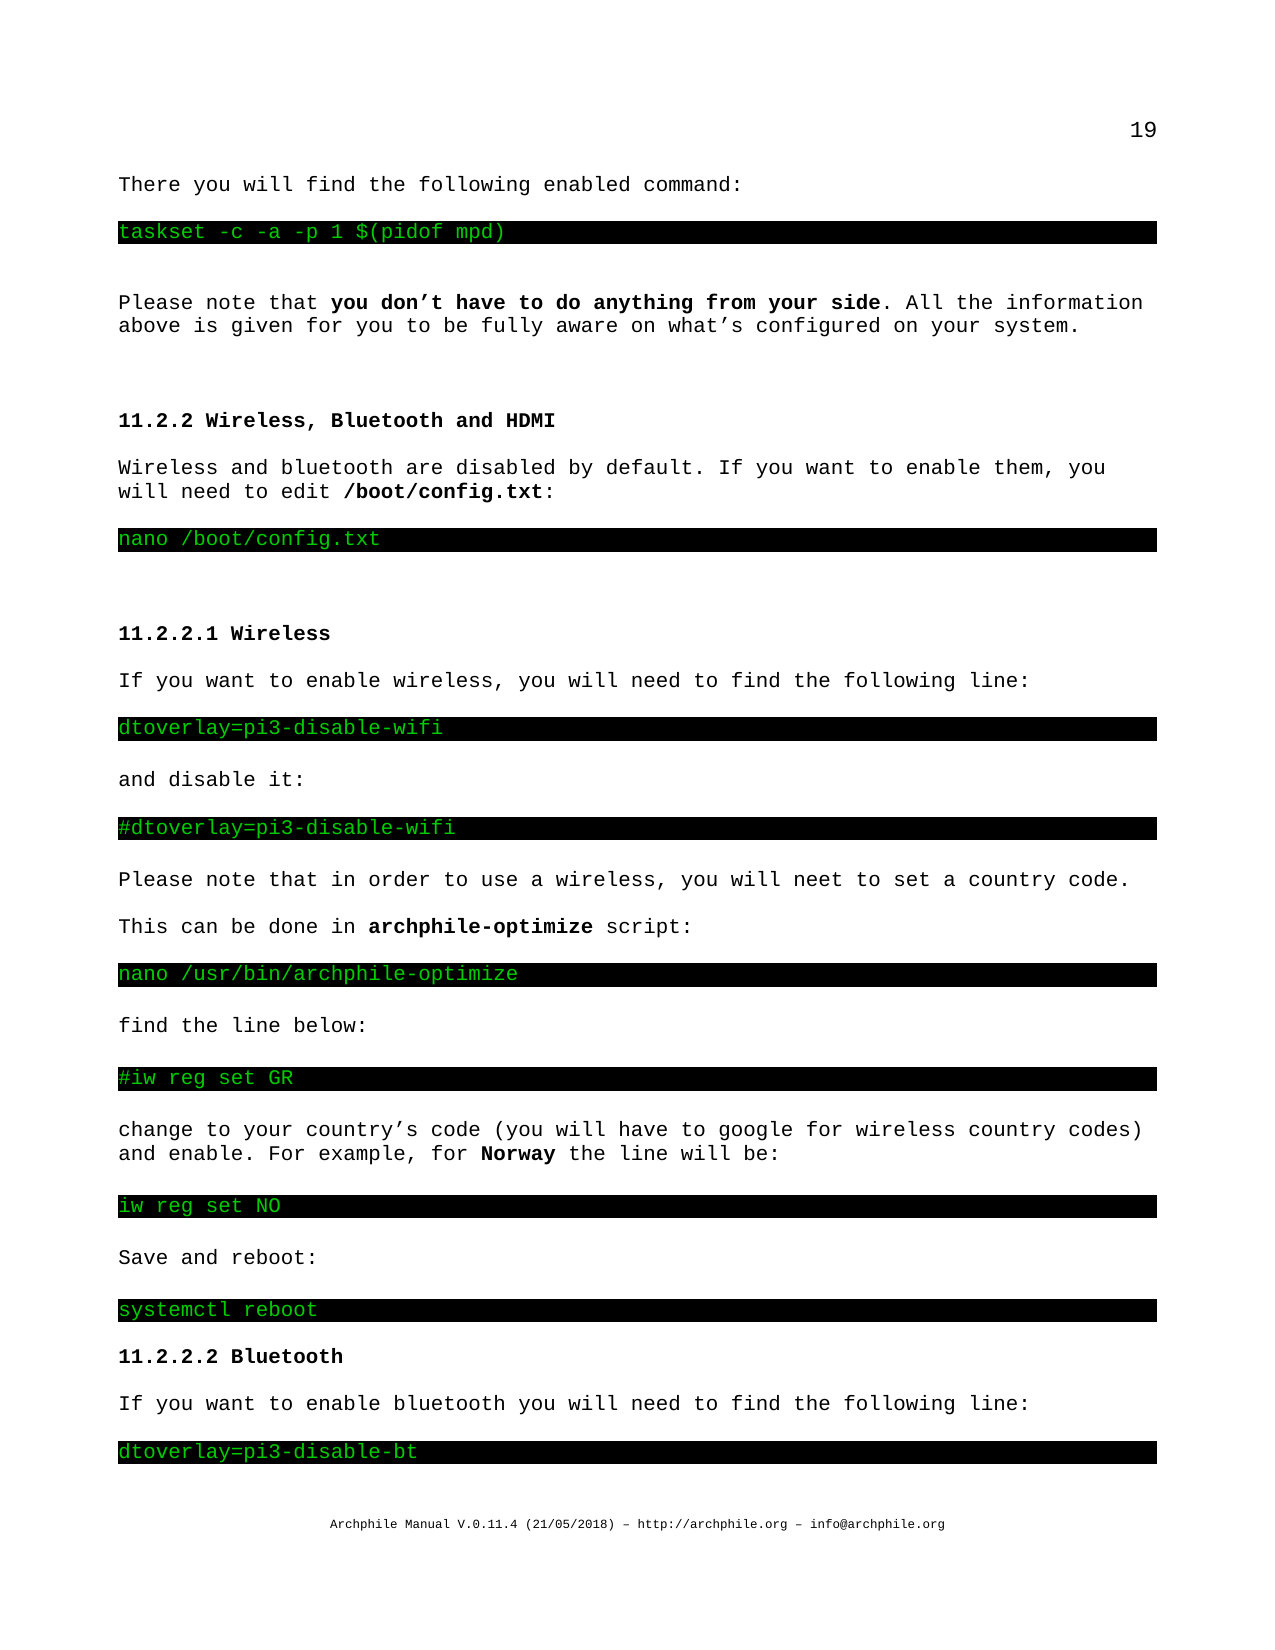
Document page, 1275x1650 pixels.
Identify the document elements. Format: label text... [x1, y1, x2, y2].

text nano /boot/config.txt [118, 528, 1157, 552]
text change to your country’s code (you will have to google for wireless country codes) and enable. For example, for Norway the line will be: [118, 1119, 1157, 1166]
text If you want to enable bluetooth you will need to find the following line: [118, 1393, 1157, 1417]
text and disable it: [118, 769, 1157, 793]
text Wireless and bluetooth are disabled by default. If you want to enable them, you will need to edit /boot/config.txt: [118, 457, 1157, 504]
text nano /usr/bin/archphile-optimize [118, 963, 1157, 987]
text dtoverlay=pi3-disable-bt [118, 1441, 1157, 1464]
text 11.2.2.2 Bluetooth [118, 1346, 1157, 1370]
text If you want to enable wireless, you will need to find the following line: [118, 670, 1157, 694]
text Save and reboot: [118, 1247, 1157, 1270]
text 11.2.2.1 Wireless [118, 623, 1157, 646]
text This can be done in archphile-optimize script: [118, 916, 1157, 939]
text 11.2.2 Wireless, Bluetooth and HDMI [118, 410, 1157, 434]
text systemctl reboot [118, 1299, 1157, 1322]
text Please note that in order to use a wireless, you will neet to set a country code. [118, 869, 1157, 892]
text #dtoverlay=pi3-disable-wifi [118, 817, 1157, 840]
text There you will find the following enabled command: [118, 173, 1157, 197]
text dtoverlay=pi3-disable-wifi [118, 717, 1157, 741]
text Please note that you don’t have to do anything from your side. All the information above is given for you to be fully aware on what’s configured on your system. [118, 292, 1157, 339]
text taskset -c -a -p 1 $(pidof mpd) [118, 221, 1157, 244]
text #iw reg set GR [118, 1067, 1157, 1091]
text find the line below: [118, 1015, 1157, 1039]
text iw reg set NO [118, 1195, 1157, 1218]
